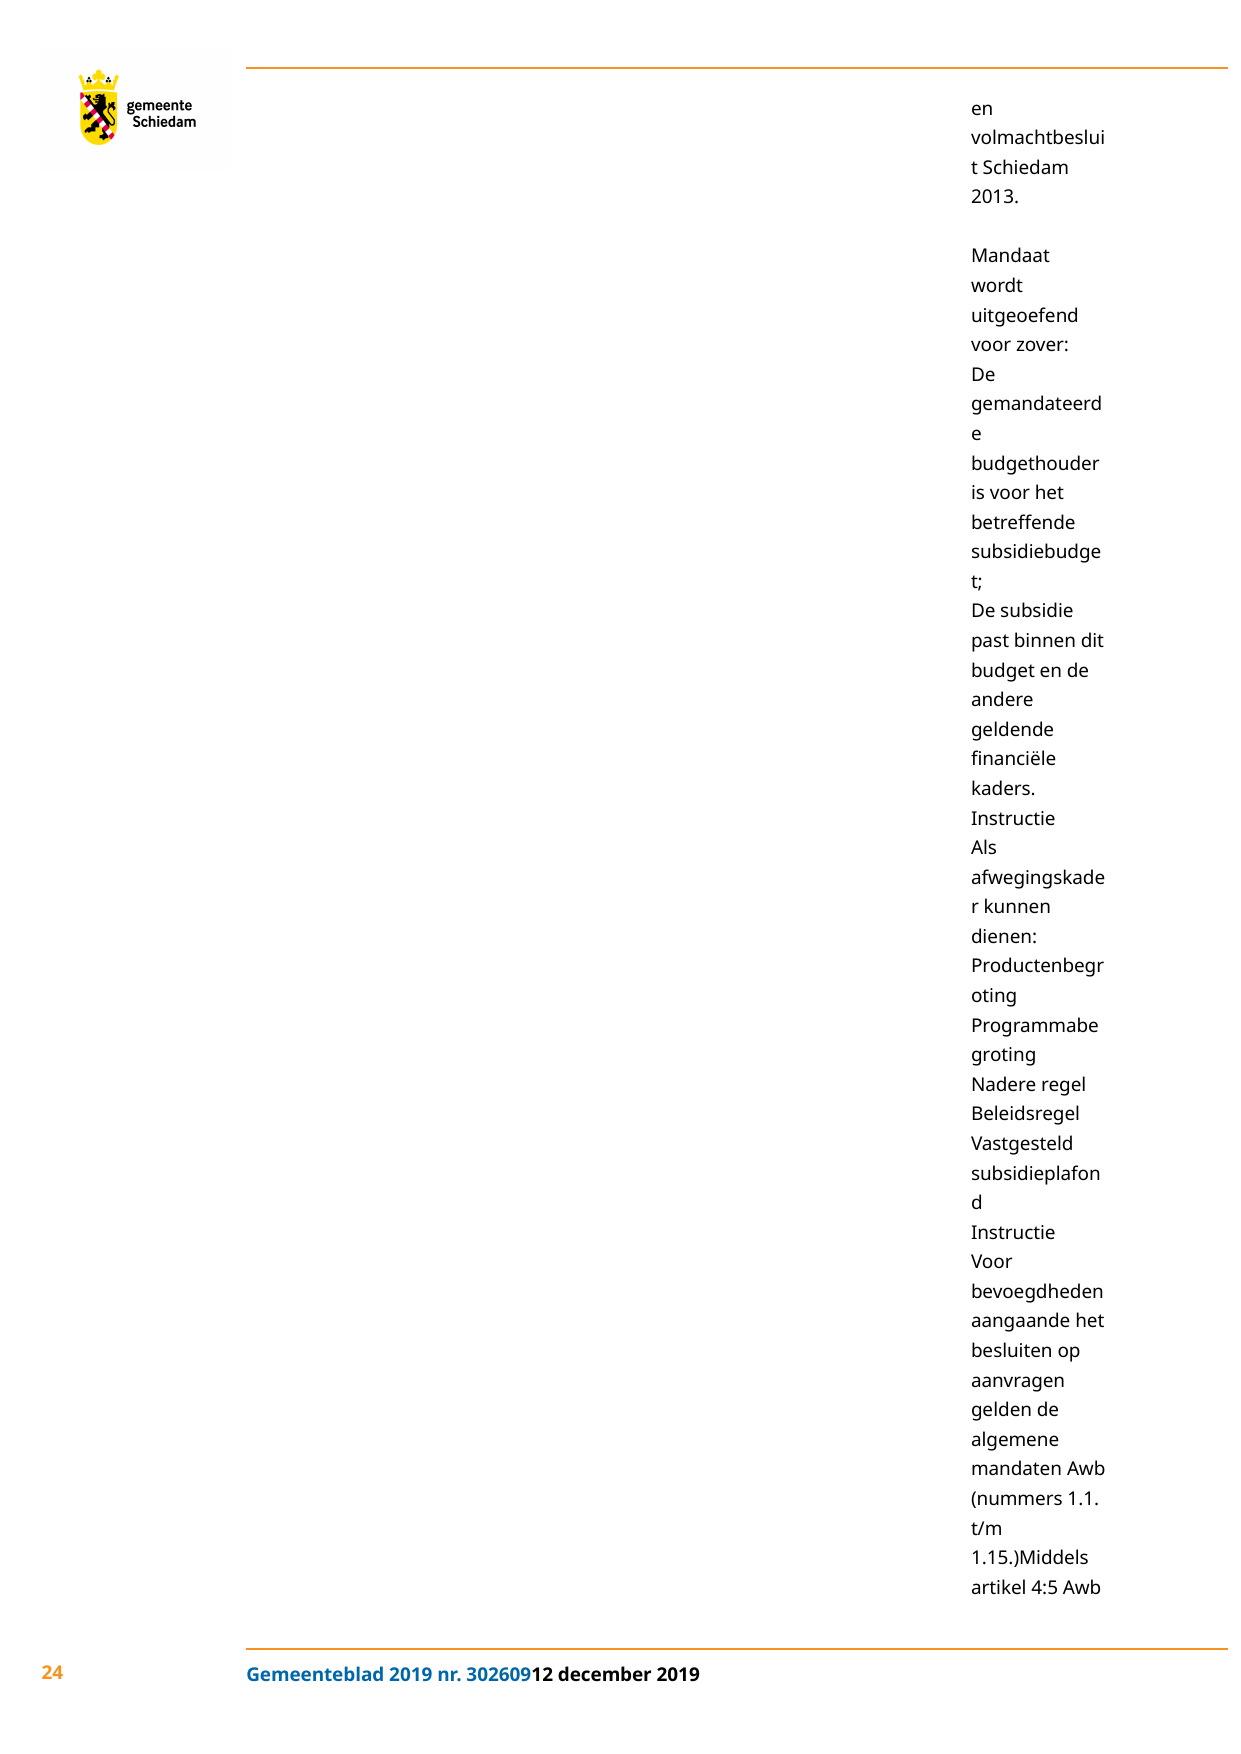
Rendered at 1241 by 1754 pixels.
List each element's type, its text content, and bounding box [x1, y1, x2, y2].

table_cell [700, 95, 835, 1600]
table_cell [248, 95, 293, 1600]
table_cell [655, 95, 700, 1600]
table_cell [293, 95, 654, 1600]
picture [41, 47, 231, 172]
table_cell en volmachtbesluit Schiedam 2013. Mandaat wordt uitgeoefend voor zover: De gemandateerde budgethouder is voor het betreffende subsidiebudget; De subsidie past binnen dit budget en de andere geldende financiële kaders. Instructie Als afwegingskader kunnen dienen: Productenbegroting Programmabegroting Nadere regel Beleidsregel Vastgesteld subsidieplafond Instructie Voor bevoegdheden aangaande het besluiten op aanvragen gelden de algemene mandaten Awb (nummers 1.1. t/m 1.15.)Middels artikel 4:5 Awb [971, 95, 1106, 1600]
table_cell [835, 95, 971, 1600]
